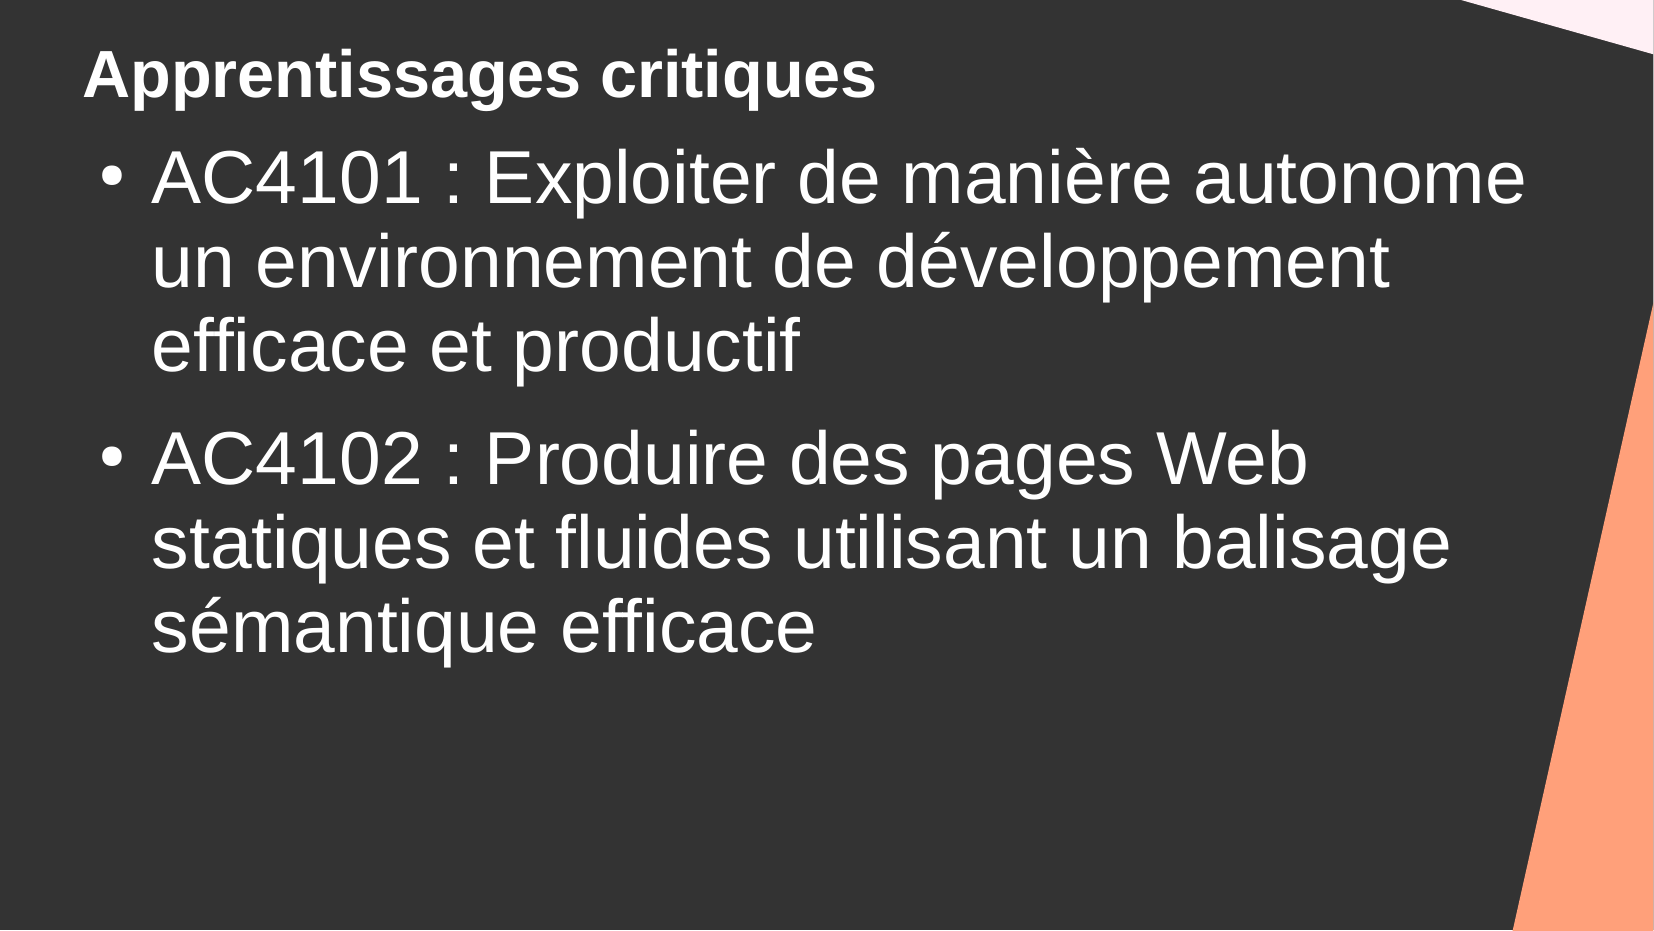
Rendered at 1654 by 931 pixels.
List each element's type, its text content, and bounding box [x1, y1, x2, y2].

title Apprentissages critiques [82, 37, 1571, 122]
text_box [1461, 0, 1654, 55]
list AC4101 : Exploiter de manière autonome un environnement de développement efficace et productif AC4102 : Produire des pages Web statiques et fluides utilisant un balisage sémantique efficace [80, 135, 1620, 721]
text_box [1512, 299, 1654, 931]
